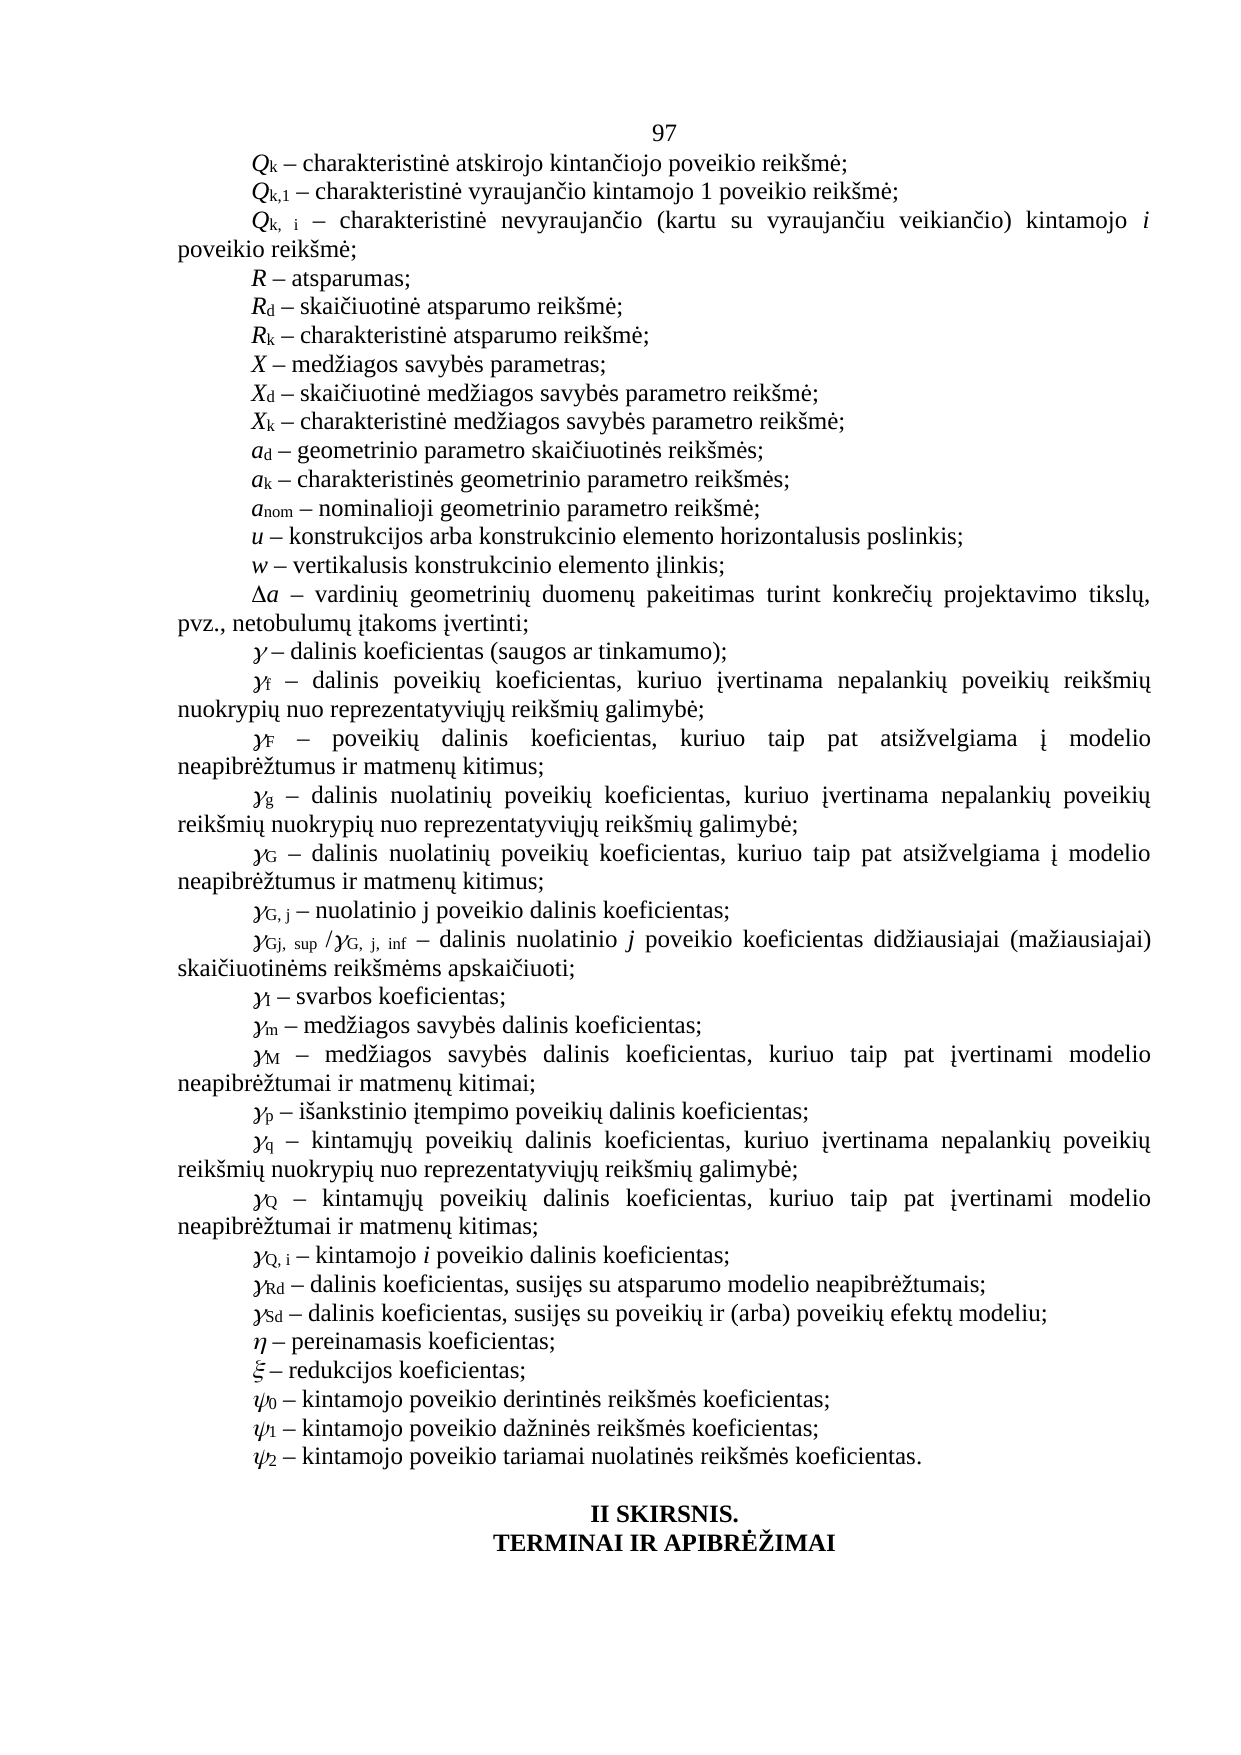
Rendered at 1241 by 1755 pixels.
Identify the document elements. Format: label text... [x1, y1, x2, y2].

text R – atsparumas; [177, 263, 1152, 291]
text ak – charakteristinės geometrinio parametro reikšmės; [177, 464, 1152, 493]
text f – dalinis poveikių koeficientas, kuriuo įvertinama nepalankių poveikių reikšmių nuokrypių nuo reprezentatyviųjų reikšmių galimybė; [177, 665, 1152, 723]
text Xd – skaičiuotinė medžiagos savybės parametro reikšmė; [177, 378, 1152, 406]
text g – dalinis nuolatinių poveikių koeficientas, kuriuo įvertinama nepalankių poveikių reikšmių nuokrypių nuo reprezentatyviųjų reikšmių galimybė; [177, 780, 1152, 838]
text anom – nominalioji geometrinio parametro reikšmė; [177, 493, 1152, 521]
text q – kintamųjų poveikių dalinis koeficientas, kuriuo įvertinama nepalankių poveikių reikšmių nuokrypių nuo reprezentatyviųjų reikšmių galimybė; [177, 1125, 1152, 1183]
text F – poveikių dalinis koeficientas, kuriuo taip pat atsižvelgiama į modelio neapibrėžtumus ir matmenų kitimus; [177, 723, 1152, 780]
text p – išankstinio įtempimo poveikių dalinis koeficientas; [177, 1096, 1152, 1125]
text 0 – kintamojo poveikio derintinės reikšmės koeficientas; [177, 1384, 1152, 1413]
text Q, i – kintamojo i poveikio dalinis koeficientas; [177, 1240, 1152, 1269]
text Rk – charakteristinė atsparumo reikšmė; [177, 320, 1152, 349]
text  – dalinis koeficientas (saugos ar tinkamumo); [177, 636, 1152, 665]
text w – vertikalusis konstrukcinio elemento įlinkis; [177, 550, 1152, 579]
text Q – kintamųjų poveikių dalinis koeficientas, kuriuo taip pat įvertinami modelio neapibrėžtumai ir matmenų kitimas; [177, 1183, 1152, 1240]
text X – medžiagos savybės parametras; [177, 349, 1152, 378]
text Rd – dalinis koeficientas, susijęs su atsparumo modelio neapibrėžtumais; [177, 1269, 1152, 1298]
text II SKIRSNIS. [177, 1499, 1152, 1528]
text u – konstrukcijos arba konstrukcinio elemento horizontalusis poslinkis; [177, 521, 1152, 550]
text ad – geometrinio parametro skaičiuotinės reikšmės; [177, 435, 1152, 464]
text a – vardinių geometrinių duomenų pakeitimas turint konkrečių projektavimo tikslų, pvz., netobulumų įtakoms įvertinti; [177, 579, 1152, 636]
text Sd – dalinis koeficientas, susijęs su poveikių ir (arba) poveikių efektų modeliu; [177, 1298, 1152, 1326]
text G – dalinis nuolatinių poveikių koeficientas, kuriuo taip pat atsižvelgiama į modelio neapibrėžtumus ir matmenų kitimus; [177, 838, 1152, 895]
text M – medžiagos savybės dalinis koeficientas, kuriuo taip pat įvertinami modelio neapibrėžtumai ir matmenų kitimai; [177, 1039, 1152, 1096]
text G, j – nuolatinio j poveikio dalinis koeficientas; [177, 895, 1152, 924]
text  – redukcijos koeficientas; [177, 1355, 1152, 1384]
text Gj, sup /G, j, inf – dalinis nuolatinio j poveikio koeficientas didžiausiajai (mažiausiajai) skaičiuotinėms reikšmėms apskaičiuoti; [177, 924, 1152, 981]
text Rd – skaičiuotinė atsparumo reikšmė; [177, 291, 1152, 320]
text Xk – charakteristinė medžiagos savybės parametro reikšmė; [177, 406, 1152, 435]
text Qk, i – charakteristinė nevyraujančio (kartu su vyraujančiu veikiančio) kintamojo i poveikio reikšmė; [177, 205, 1152, 263]
text I – svarbos koeficientas; [177, 981, 1152, 1010]
text Qk,1 – charakteristinė vyraujančio kintamojo 1 poveikio reikšmė; [177, 176, 1152, 205]
text m – medžiagos savybės dalinis koeficientas; [177, 1010, 1152, 1039]
text 1 – kintamojo poveikio dažninės reikšmės koeficientas; [177, 1413, 1152, 1441]
text 2 – kintamojo poveikio tariamai nuolatinės reikšmės koeficientas. [177, 1441, 1152, 1470]
text  – pereinamasis koeficientas; [177, 1326, 1152, 1355]
text Qk – charakteristinė atskirojo kintančiojo poveikio reikšmė; [177, 148, 1152, 176]
text TERMINAI IR APIBRĖŽIMAI [177, 1528, 1152, 1556]
